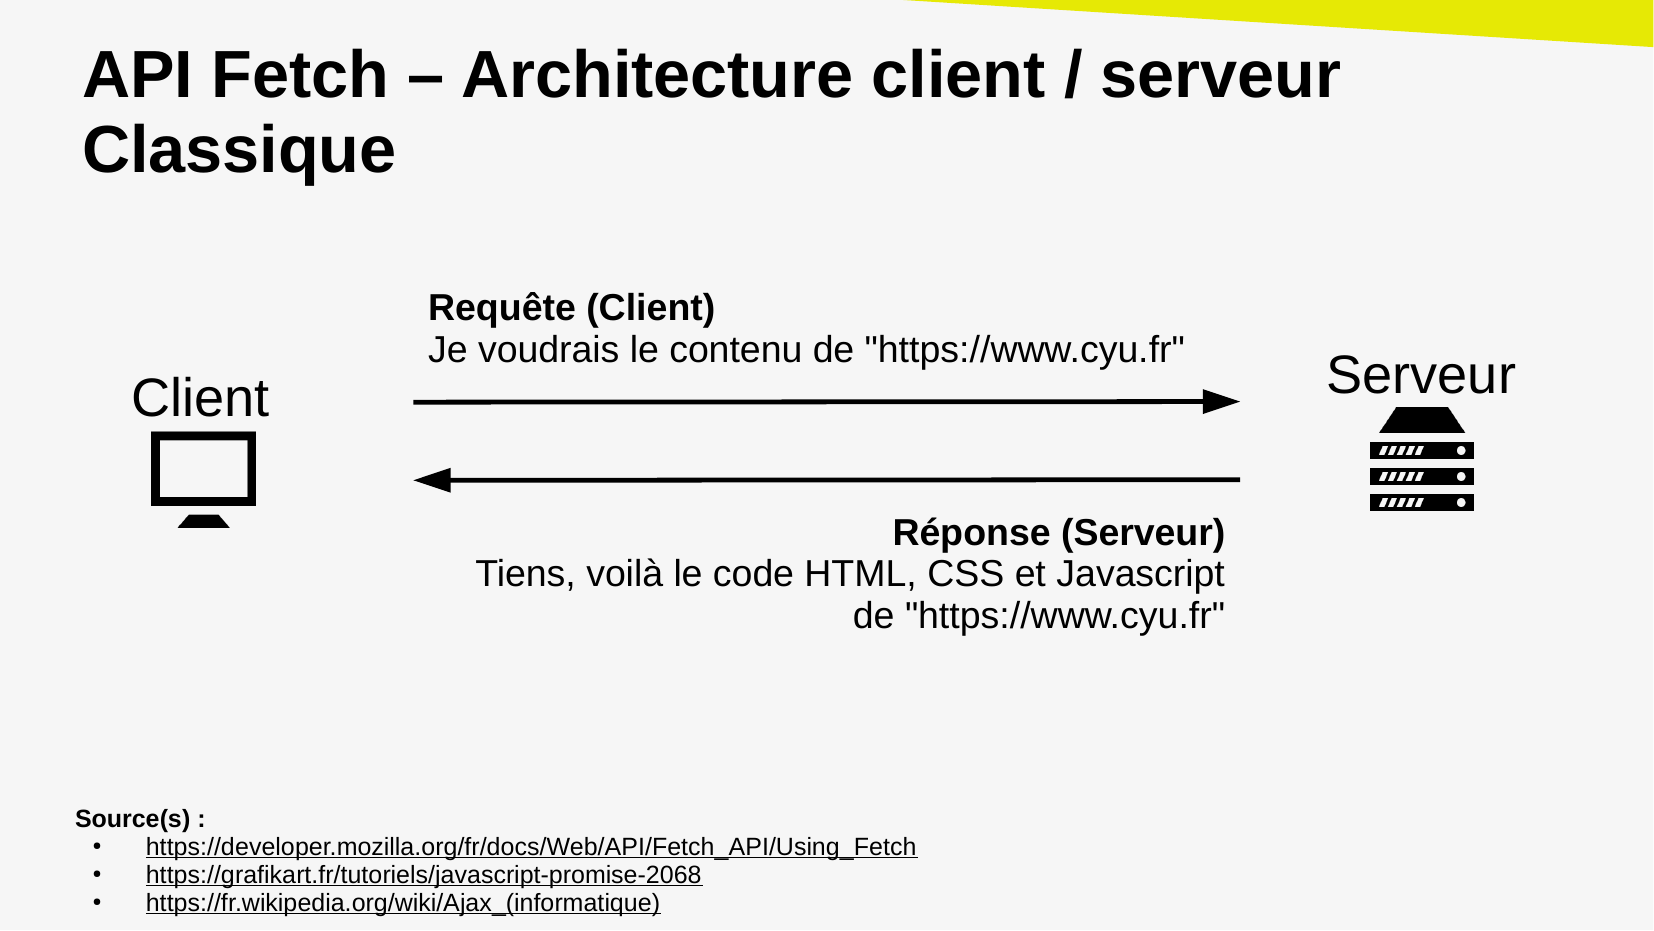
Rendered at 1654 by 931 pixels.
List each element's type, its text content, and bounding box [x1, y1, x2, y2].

text_box Serveur [1311, 336, 1532, 413]
text_box Source(s) : https://developer.mozilla.org/fr/docs/Web/API/Fetch_API/Using_Fetch https://grafikart.fr/tutoriels/javascript-promise-2068 https://fr.wikipedia.org/wiki/Ajax_(informatique) [60, 797, 1546, 925]
picture [1370, 407, 1474, 511]
title API Fetch – Architecture client / serveur Classique [82, 37, 1571, 187]
text_box Requête (Client) Je voudrais le contenu de "https://www.cyu.fr" [413, 279, 1211, 384]
text_box Réponse (Serveur) Tiens, voilà le code HTML, CSS et Javascript de "https://www.cyu.fr" [413, 503, 1241, 645]
text_box [903, 0, 1654, 48]
picture [151, 427, 256, 532]
text_box Client [106, 360, 296, 436]
